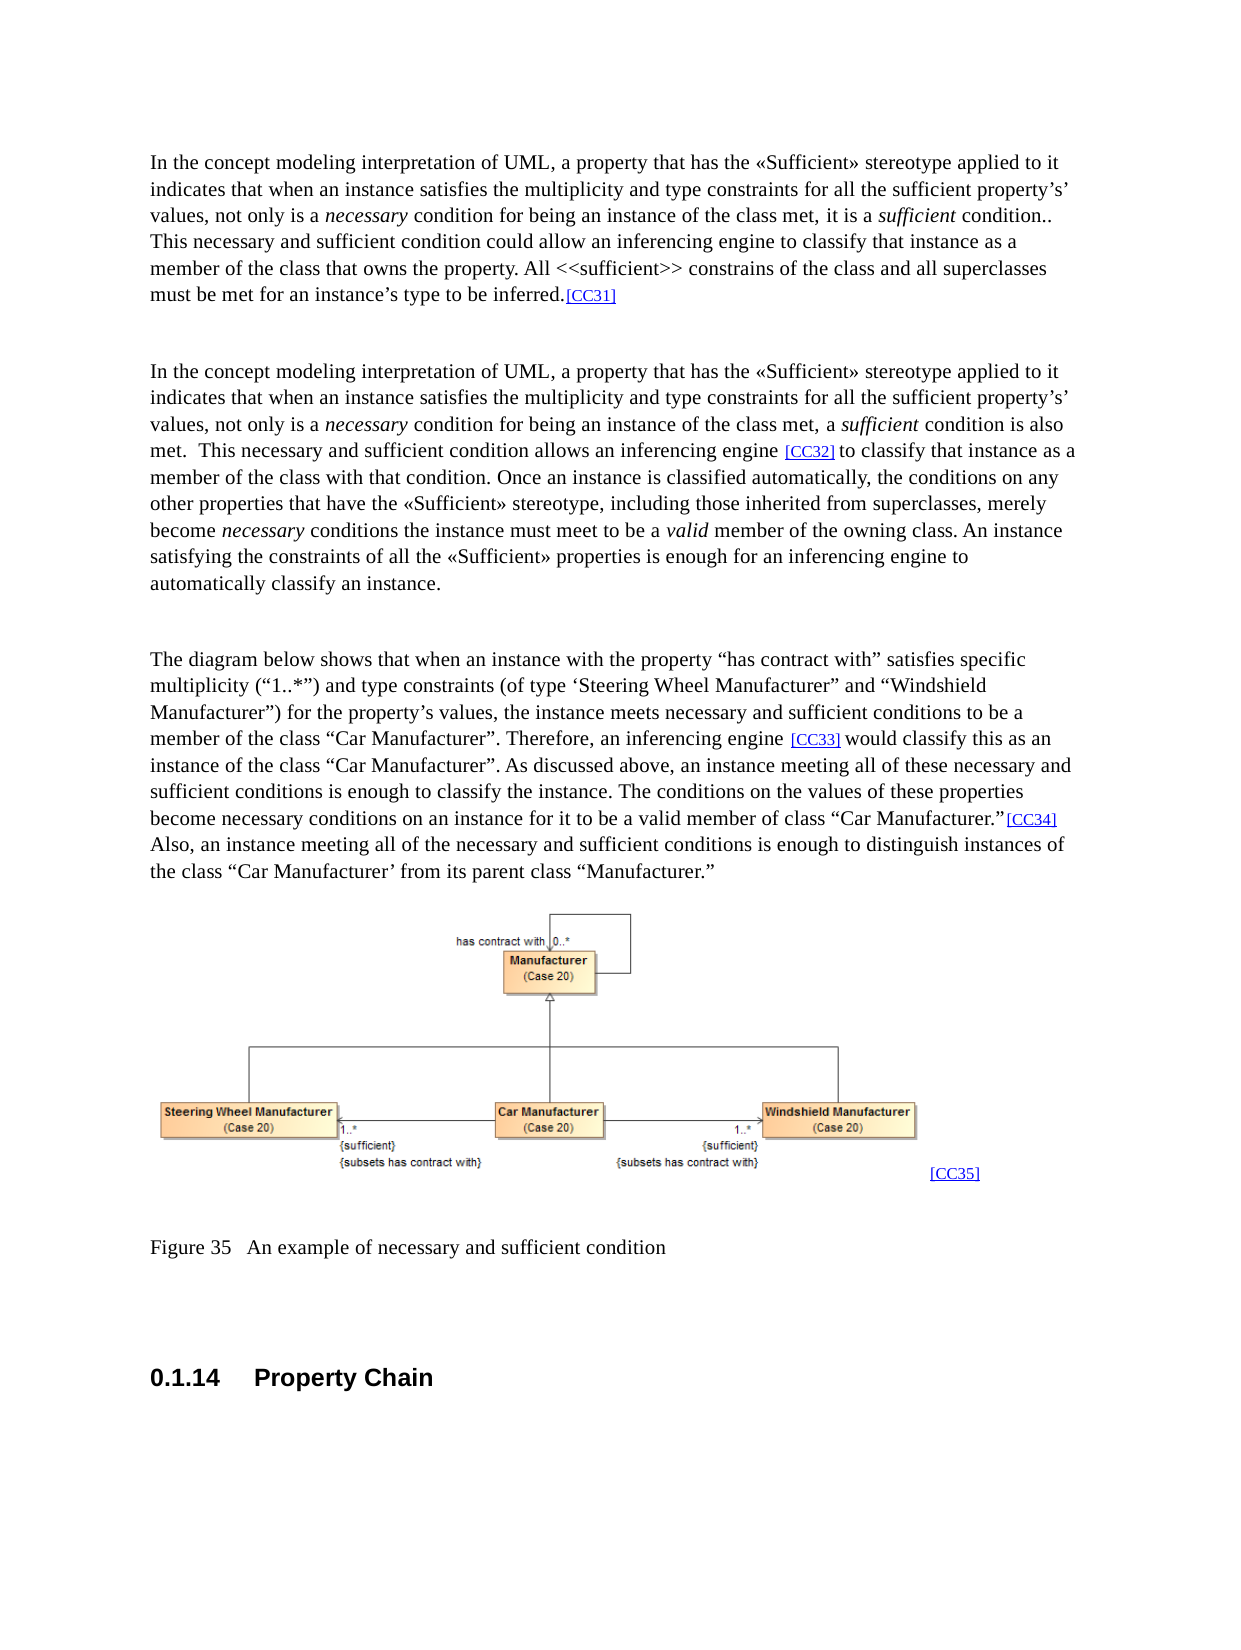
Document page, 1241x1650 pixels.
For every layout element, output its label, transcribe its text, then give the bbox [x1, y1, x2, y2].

text [CC35] [150, 897, 1090, 1183]
text In the concept modeling interpretation of UML, a property that has the «Sufficient» stereotype applied to it indicates that when an instance satisfies the multiplicity and type constraints for all the sufficient property’s’ values, not only is a necessary condition for being an instance of the class met, a sufficient condition is also met. This necessary and sufficient condition allows an inferencing engine [CC32] to classify that instance as a member of the class with that condition. Once an instance is classified automatically, the conditions on any other properties that have the «Sufficient» stereotype, including those inherited from superclasses, merely become necessary conditions the instance must meet to be a valid member of the owning class. An instance satisfying the constraints of all the «Sufficient» properties is enough for an inferencing engine to automatically classify an instance. [150, 359, 1090, 594]
subtitle Property Chain [150, 1363, 1090, 1392]
text Figure 35 An example of necessary and sufficient condition [150, 1234, 1090, 1259]
text The diagram below shows that when an instance with the property “has contract with” satisfies specific multiplicity (“1..*”) and type constraints (of type ‘Steering Wheel Manufacturer” and “Windshield Manufacturer”) for the property’s values, the instance meets necessary and sufficient conditions to be a member of the class “Car Manufacturer”. Therefore, an inferencing engine [CC33] would classify this as an instance of the class “Car Manufacturer”. As discussed above, an instance meeting all of these necessary and sufficient conditions is enough to classify the instance. The conditions on the values of these properties become necessary conditions on an instance for it to be a valid member of class “Car Manufacturer.”[CC34] Also, an instance meeting all of the necessary and sufficient conditions is enough to distinguish instances of the class “Car Manufacturer’ from its parent class “Manufacturer.” [150, 647, 1090, 883]
picture [150, 896, 930, 1180]
text In the concept modeling interpretation of UML, a property that has the «Sufficient» stereotype applied to it indicates that when an instance satisfies the multiplicity and type constraints for all the sufficient property’s’ values, not only is a necessary condition for being an instance of the class met, it is a sufficient condition.. This necessary and sufficient condition could allow an inferencing engine to classify that instance as a member of the class that owns the property. All <<sufficient>> constrains of the class and all superclasses must be met for an instance’s type to be inferred.[CC31] [150, 150, 1090, 306]
